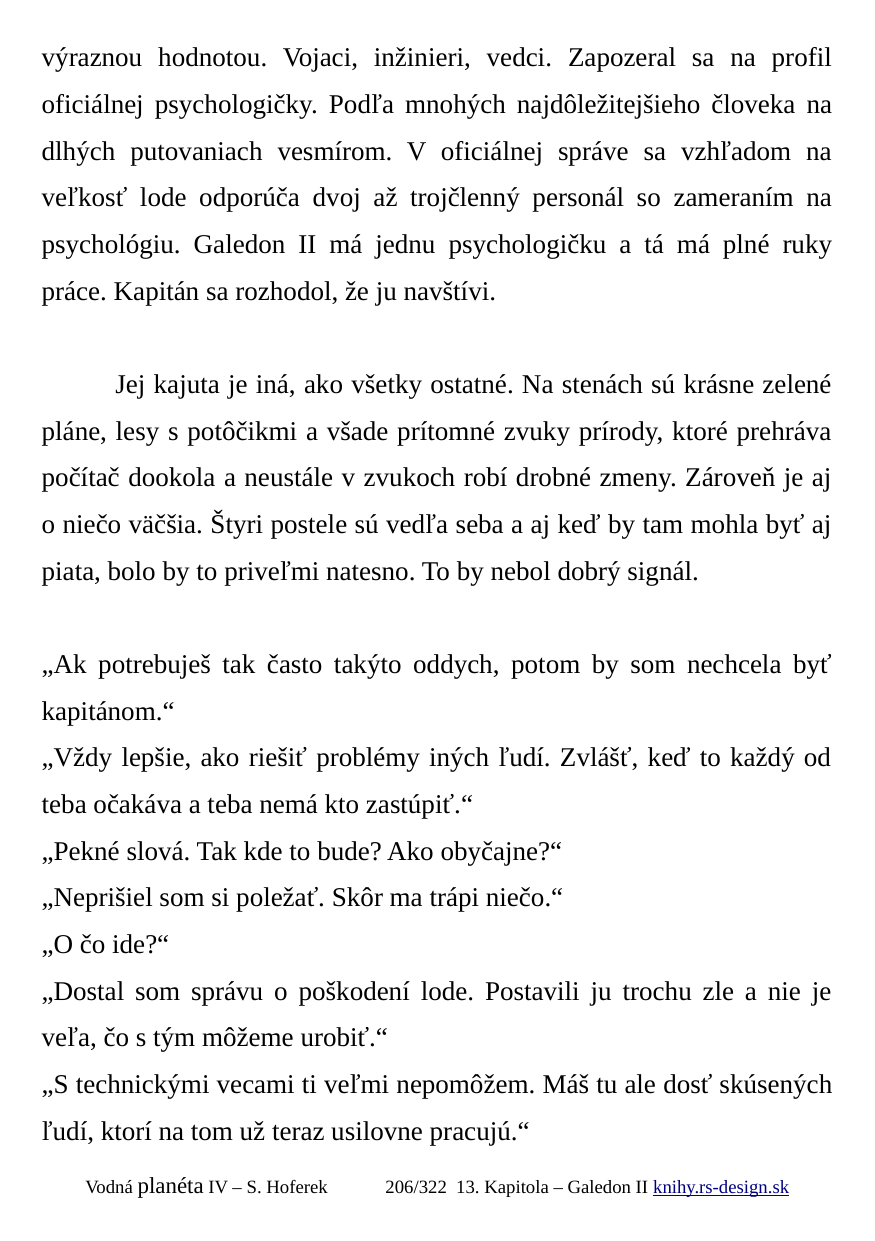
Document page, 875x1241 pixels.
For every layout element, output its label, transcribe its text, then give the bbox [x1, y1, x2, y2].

text „Ak potrebuješ tak často takýto oddych, potom by som nechcela byť kapitánom.“ [41, 648, 833, 726]
text „Dostal som správu o poškodení lode. Postavili ju trochu zle a nie je veľa, čo s tým môžeme urobiť.“ [41, 975, 833, 1052]
text „Neprišiel som si poležať. Skôr ma trápi niečo.“ [41, 881, 833, 912]
text „O čo ide?“ [41, 928, 833, 959]
text „Pekné slová. Tak kde to bude? Ako obyčajne?“ [41, 835, 833, 866]
text „S technickými vecami ti veľmi nepomôžem. Máš tu ale dosť skúsených ľudí, ktorí na tom už teraz usilovne pracujú.“ [41, 1068, 833, 1146]
text výraznou hodnotou. Vojaci, inžinieri, vedci. Zapozeral sa na profil oficiálnej psychologičky. Podľa mnohých najdôležitejšieho človeka na dlhých putovaniach vesmírom. V oficiálnej správe sa vzhľadom na veľkosť lode odporúča dvoj až trojčlenný personál so zameraním na psychológiu. Galedon II má jednu psychologičku a tá má plné ruky práce. Kapitán sa rozhodol, že ju navštívi. [41, 41, 833, 306]
text „Vždy lepšie, ako riešiť problémy iných ľudí. Zvlášť, keď to každý od teba očakáva a teba nemá kto zastúpiť.“ [41, 741, 833, 819]
text Jej kajuta je iná, ako všetky ostatné. Na stenách sú krásne zelené pláne, lesy s potôčikmi a všade prítomné zvuky prírody, ktoré prehráva počítač dookola a neustále v zvukoch robí drobné zmeny. Zároveň je aj o niečo väčšia. Štyri postele sú vedľa seba a aj keď by tam mohla byť aj piata, bolo by to priveľmi natesno. To by nebol dobrý signál. [41, 368, 833, 586]
